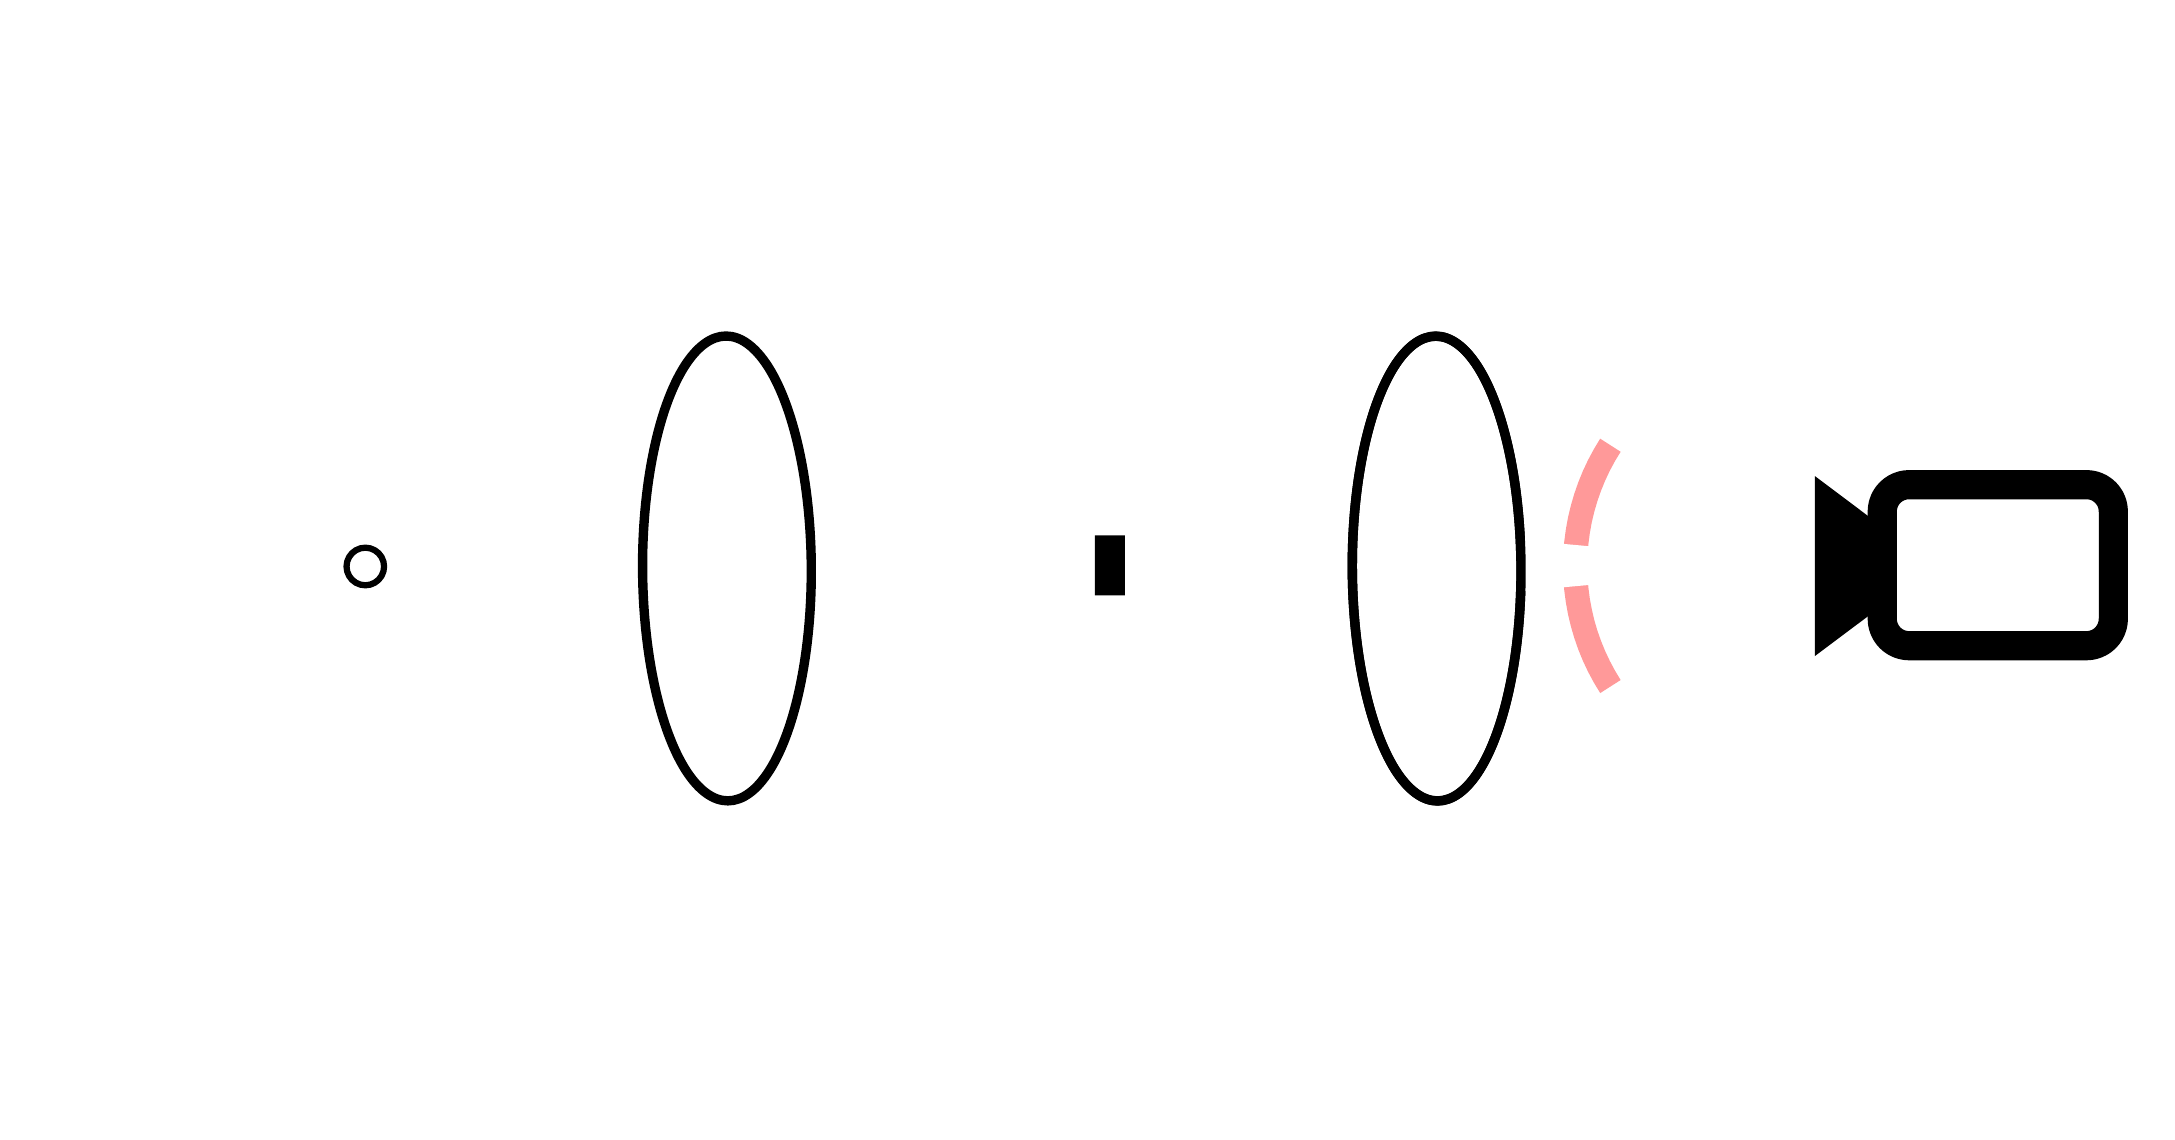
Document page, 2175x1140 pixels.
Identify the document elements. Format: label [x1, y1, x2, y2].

text_box [1882, 484, 2114, 646]
text_box [1357, 341, 1516, 796]
text_box [642, 336, 812, 801]
text_box [1526, 438, 1800, 694]
text_box [1814, 476, 1875, 657]
text_box [1094, 535, 1125, 596]
